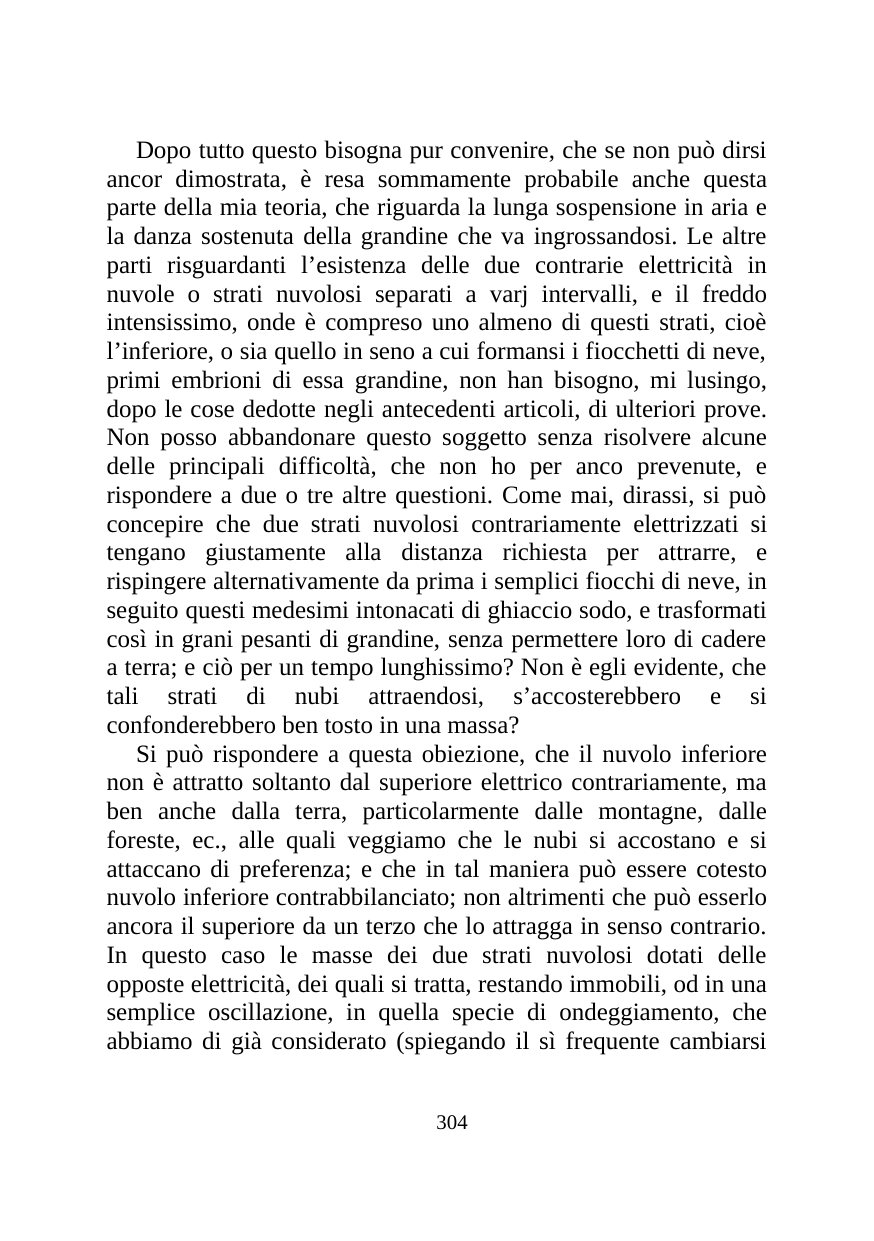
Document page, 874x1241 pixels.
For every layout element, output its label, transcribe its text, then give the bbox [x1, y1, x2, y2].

text Si può rispondere a questa obiezione, che il nuvolo inferiore non è attratto soltanto dal superiore elettrico contrariamente, ma ben anche dalla terra, particolarmente dalle montagne, dalle foreste, ec., alle quali veggiamo che le nubi si accostano e si attaccano di preferenza; e che in tal maniera può essere cotesto nuvolo inferiore contrabbilanciato; non altrimenti che può esserlo ancora il superiore da un terzo che lo attragga in senso contrario. In questo caso le masse dei due strati nuvolosi dotati delle opposte elettricità, dei quali si tratta, restando immobili, od in una semplice oscillazione, in quella specie di ondeggiamento, che abbiamo di già considerato (spiegando il sì frequente cambiarsi [106, 739, 768, 1055]
text Dopo tutto questo bisogna pur convenire, che se non può dirsi ancor dimostrata, è resa sommamente probabile anche questa parte della mia teoria, che riguarda la lunga sospensione in aria e la danza sostenuta della grandine che va ingrossandosi. Le altre parti risguardanti l’esistenza delle due contrarie elettricità in nuvole o strati nuvolosi separati a varj intervalli, e il freddo intensissimo, onde è compreso uno almeno di questi strati, cioè l’inferiore, o sia quello in seno a cui formansi i fiocchetti di neve, primi embrioni di essa grandine, non han bisogno, mi lusingo, dopo le cose dedotte negli antecedenti articoli, di ulteriori prove. Non posso abbandonare questo soggetto senza risolvere alcune delle principali difficoltà, che non ho per anco prevenute, e rispondere a due o tre altre questioni. Come mai, dirassi, si può concepire che due strati nuvolosi contrariamente elettrizzati si tengano giustamente alla distanza richiesta per attrarre, e rispingere alternativamente da prima i semplici fiocchi di neve, in seguito questi medesimi intonacati di ghiaccio sodo, e trasformati così in grani pesanti di grandine, senza permettere loro di cadere a terra; e ciò per un tempo lunghissimo? Non è egli evidente, che tali strati di nubi attraendosi, s’accosterebbero e si confonderebbero ben tosto in una massa? [106, 135, 768, 739]
